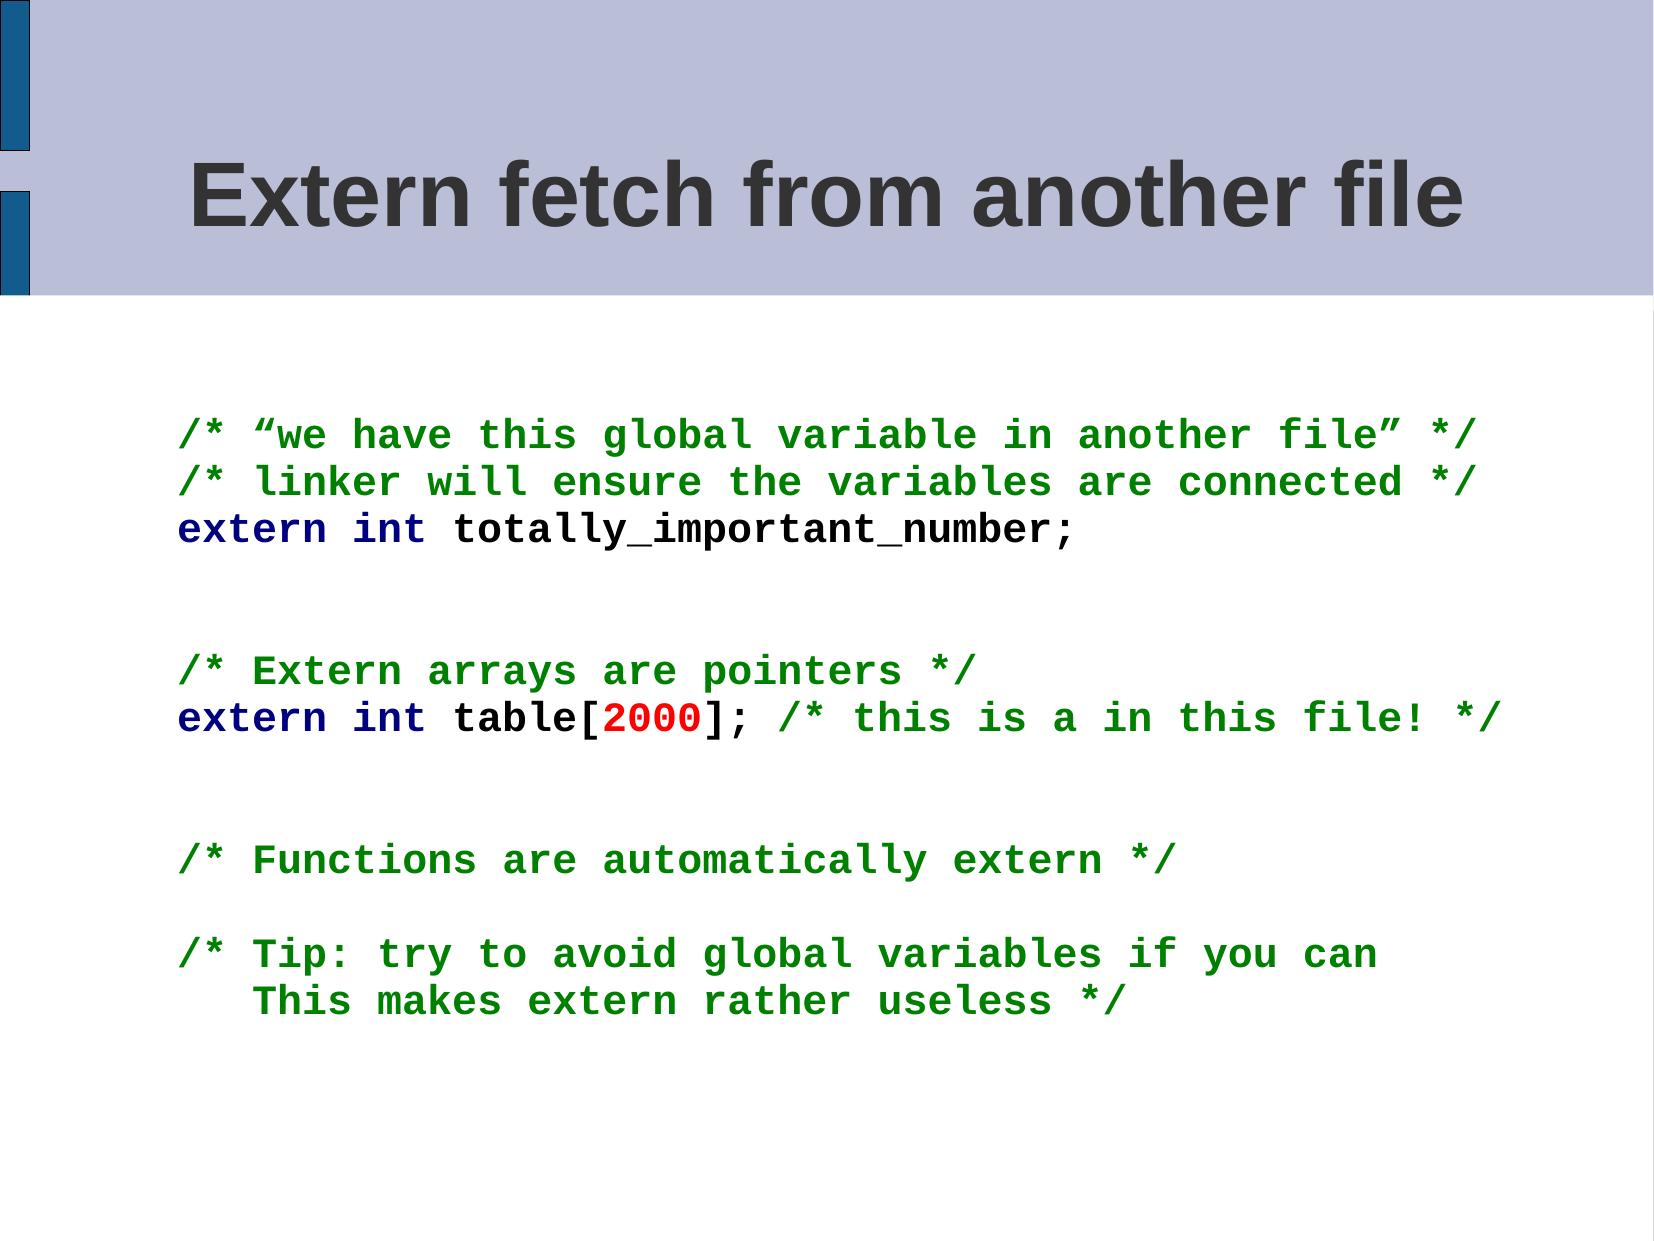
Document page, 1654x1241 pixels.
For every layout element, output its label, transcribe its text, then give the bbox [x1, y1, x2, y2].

title Extern fetch from another file [121, 91, 1534, 295]
text_box /* “we have this global variable in another file” */ /* linker will ensure the variables are connected */ extern int totally_important_number; /* Extern arrays are pointers */ extern int table[2000]; /* this is a in this file! */ /* Functions are automatically extern */ /* Tip: try to avoid global variables if you can This makes extern rather useless */ [0, 295, 1654, 1241]
